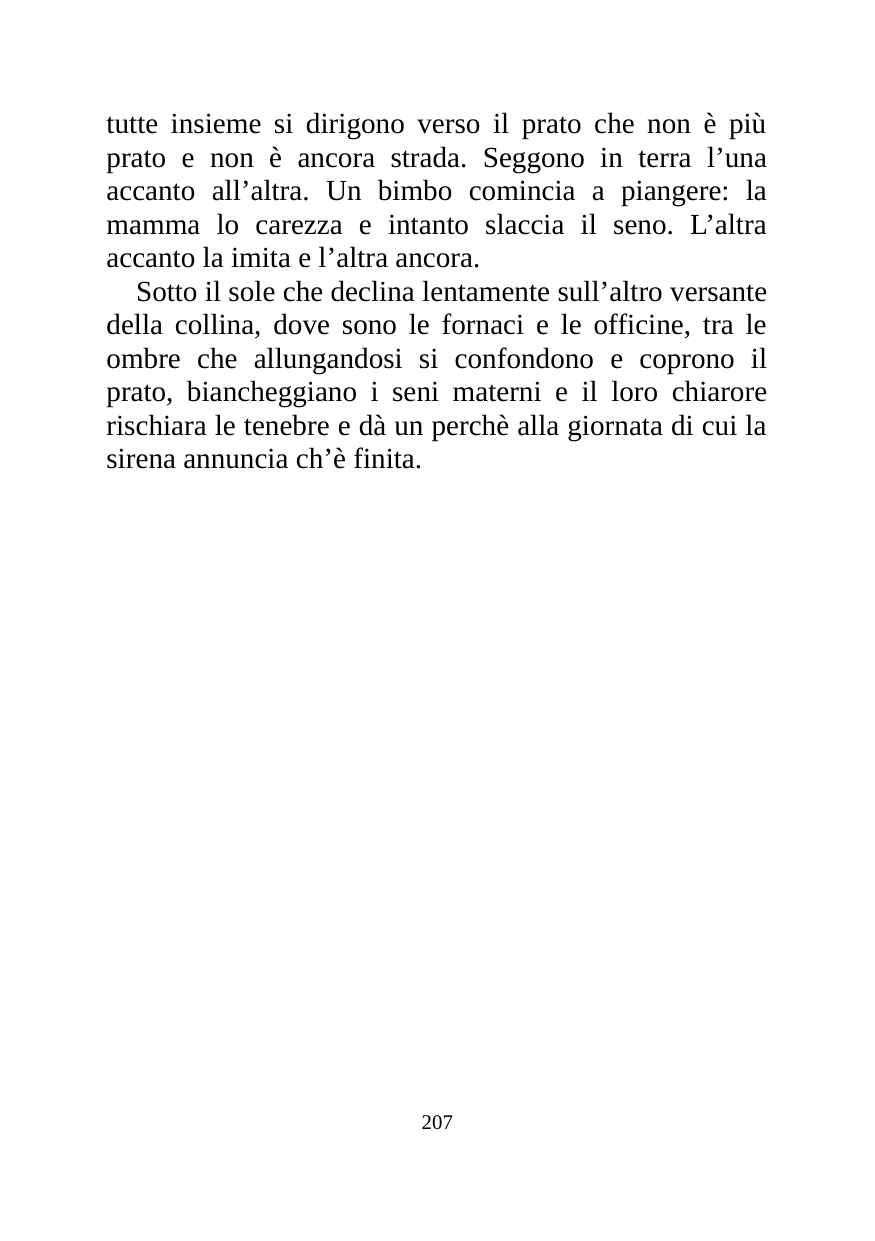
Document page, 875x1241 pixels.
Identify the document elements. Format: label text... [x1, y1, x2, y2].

text Sotto il sole che declina lentamente sull’altro versante della collina, dove sono le fornaci e le officine, tra le ombre che allungandosi si confondono e coprono il prato, biancheggiano i seni materni e il loro chiarore rischiara le tenebre e dà un perchè alla giornata di cui la sirena annuncia ch’è finita. [106, 274, 768, 475]
text tutte insieme si dirigono verso il prato che non è più prato e non è ancora strada. Seggono in terra l’una accanto all’altra. Un bimbo comincia a piangere: la mamma lo carezza e intanto slaccia il seno. L’altra accanto la imita e l’altra ancora. [106, 106, 768, 274]
